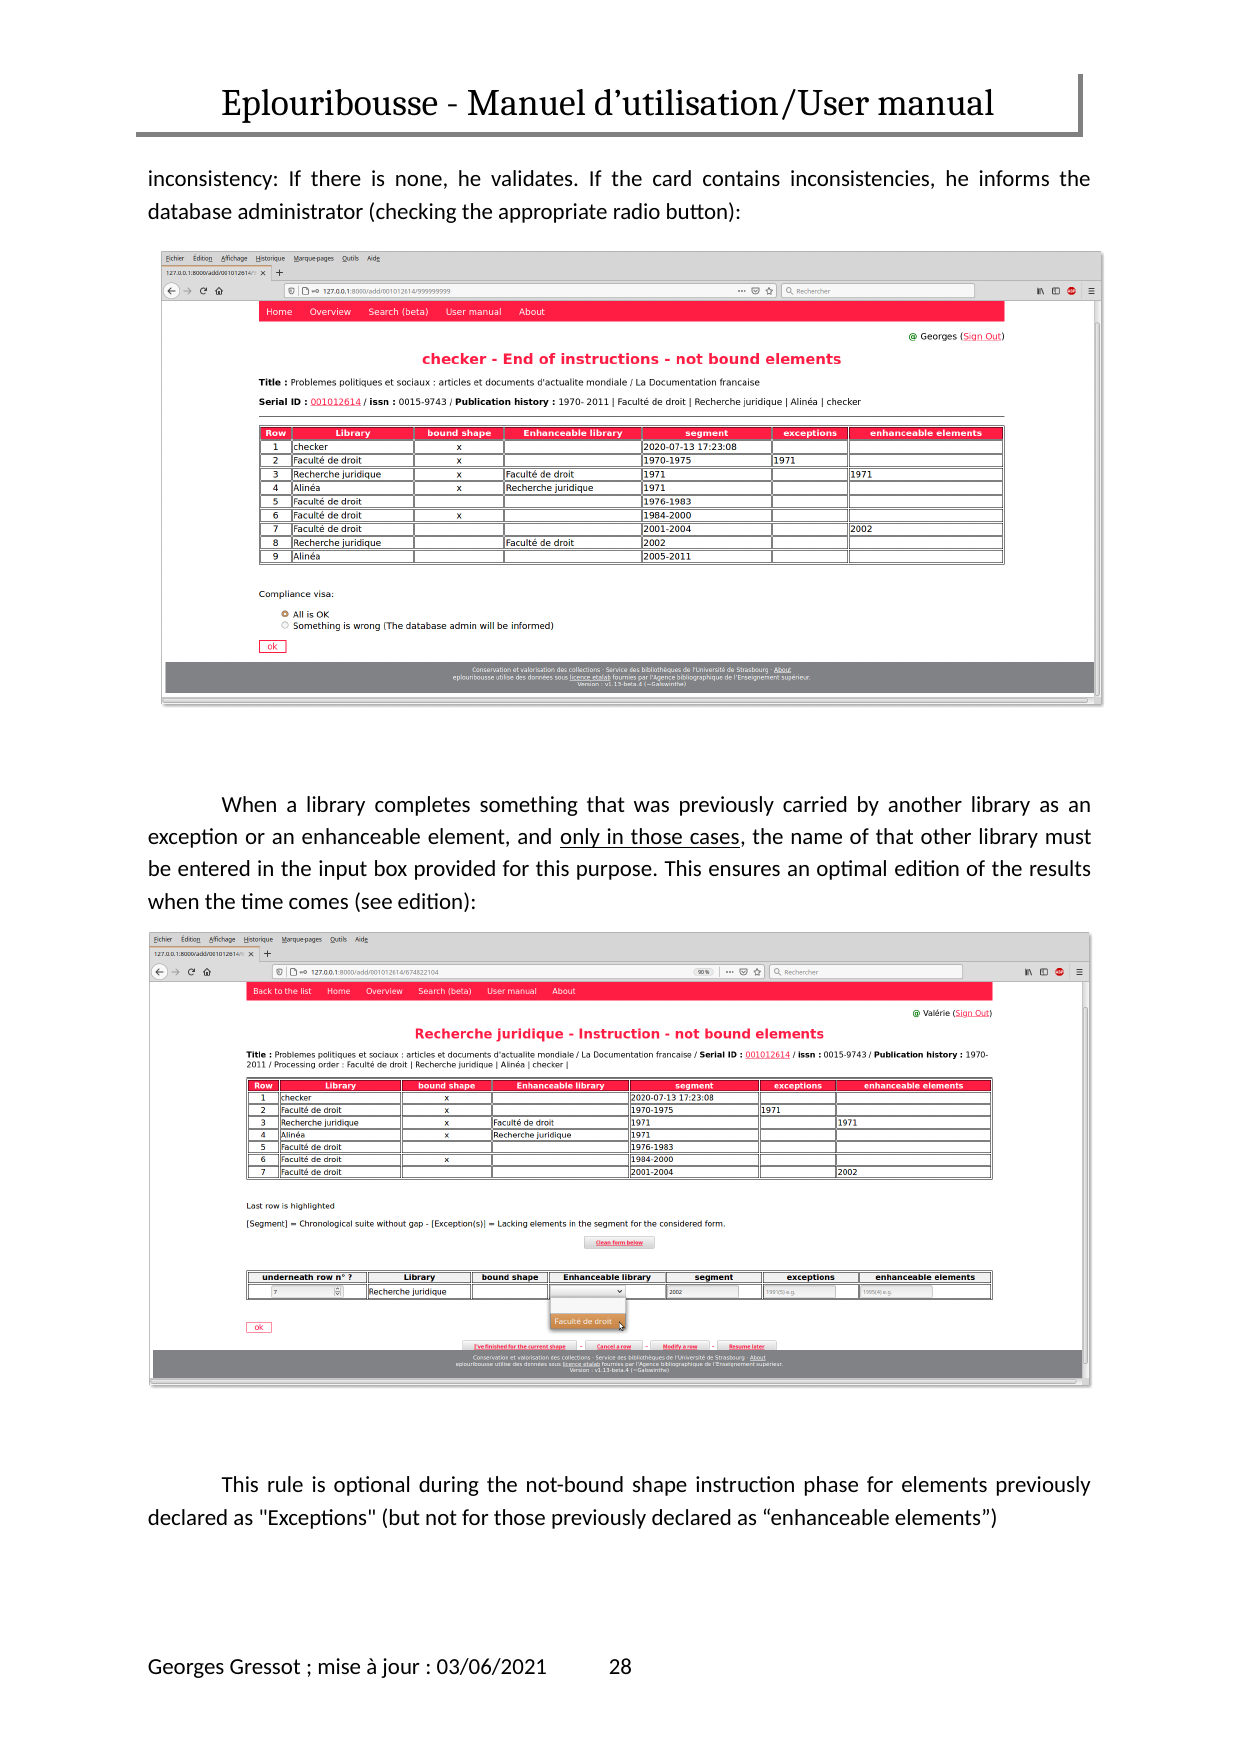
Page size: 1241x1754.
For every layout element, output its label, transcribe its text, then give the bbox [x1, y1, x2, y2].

picture [159, 249, 1105, 708]
picture [147, 930, 1093, 1389]
text This rule is optional during the not-bound shape instruction phase for elements previously declared as "Exceptions" (but not for those previously declared as “enhanceable elements”) [148, 1471, 1093, 1531]
text inconsistency: If there is none, he validates. If the card contains inconsistencies, he informs the database administrator (checking the appropriate radio button): [148, 164, 1093, 225]
text When a library completes something that was previously carried by another library as an exception or an enhanceable element, and only in those cases, the name of that other library must be entered in the input box provided for this purpose. This ensures an optimal edition of the results when the time comes (see edition): [148, 790, 1093, 915]
